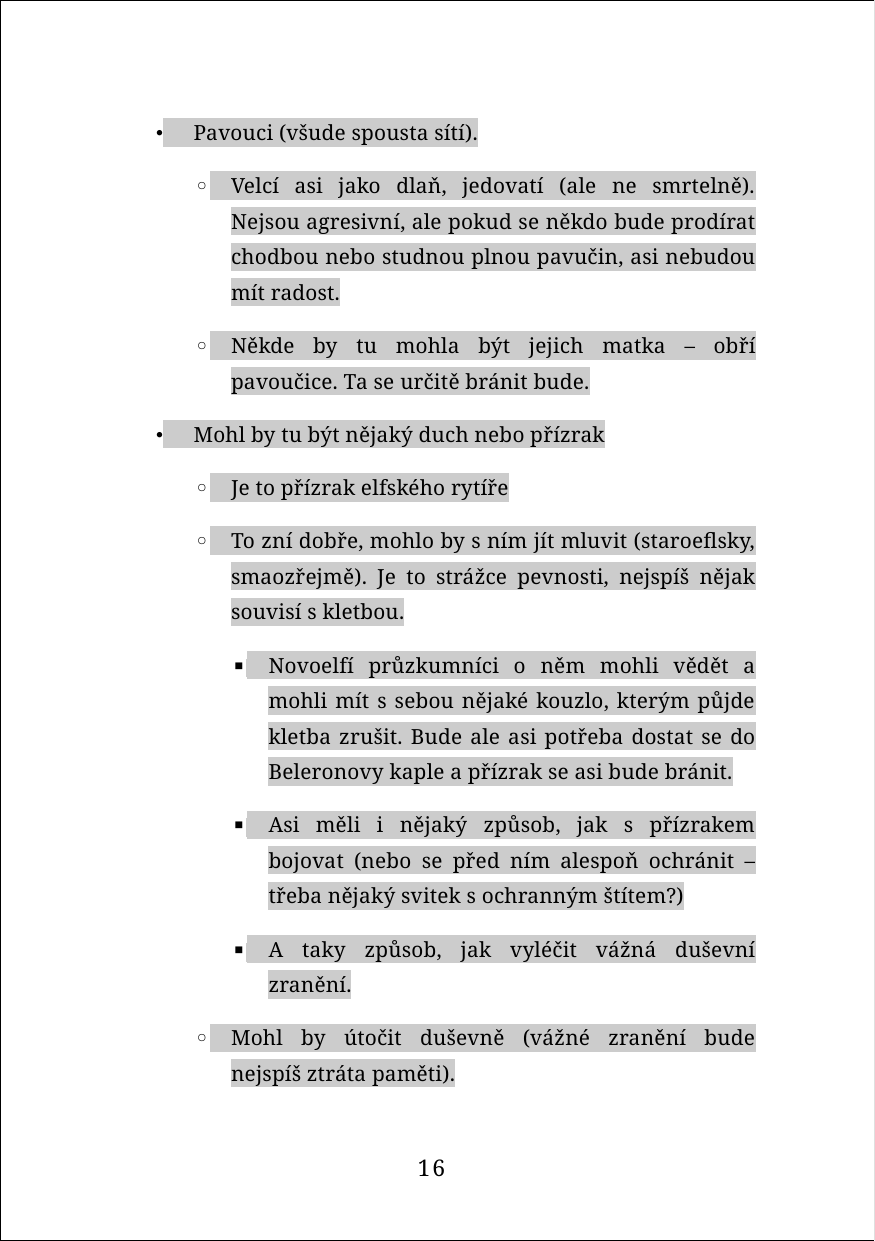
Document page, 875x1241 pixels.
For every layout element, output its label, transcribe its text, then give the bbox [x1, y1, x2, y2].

list Asi měli i nějaký způsob, jak s přízrakem bojovat (nebo se před ním alespoň ochránit – třeba nějaký svitek s ochranným štítem?) [231, 811, 756, 910]
list Je to přízrak elfského rytíře [193, 473, 756, 502]
list Mohl by útočit duševně (vážné zranění bude nejspíš ztráta paměti). [193, 1023, 756, 1087]
list Mohl by tu být nějaký duch nebo přízrak [156, 420, 756, 448]
list Velcí asi jako dlaň, jedovatí (ale ne smrtelně). Nejsou agresivní, ale pokud se někdo bude prodírat chodbou nebo studnou plnou pavučin, asi nebudou mít radost. [193, 171, 756, 306]
list A taky způsob, jak vyléčit vážná duševní zranění. [231, 935, 756, 999]
list To zní dobře, mohlo by s ním jít mluvit (staroeflsky, smaozřejmě). Je to strážce pevnosti, nejspíš nějak souvisí s kletbou. [193, 526, 756, 626]
list Pavouci (všude spousta sítí). [156, 118, 756, 147]
list Někde by tu mohla být jejich matka – obří pavoučice. Ta se určitě bránit bude. [193, 331, 756, 395]
list Novoelfí průzkumníci o něm mohli vědět a mohli mít s sebou nějaké kouzlo, kterým půjde kletba zrušit. Bude ale asi potřeba dostat se do Beleronovy kaple a přízrak se asi bude bránit. [231, 651, 756, 786]
